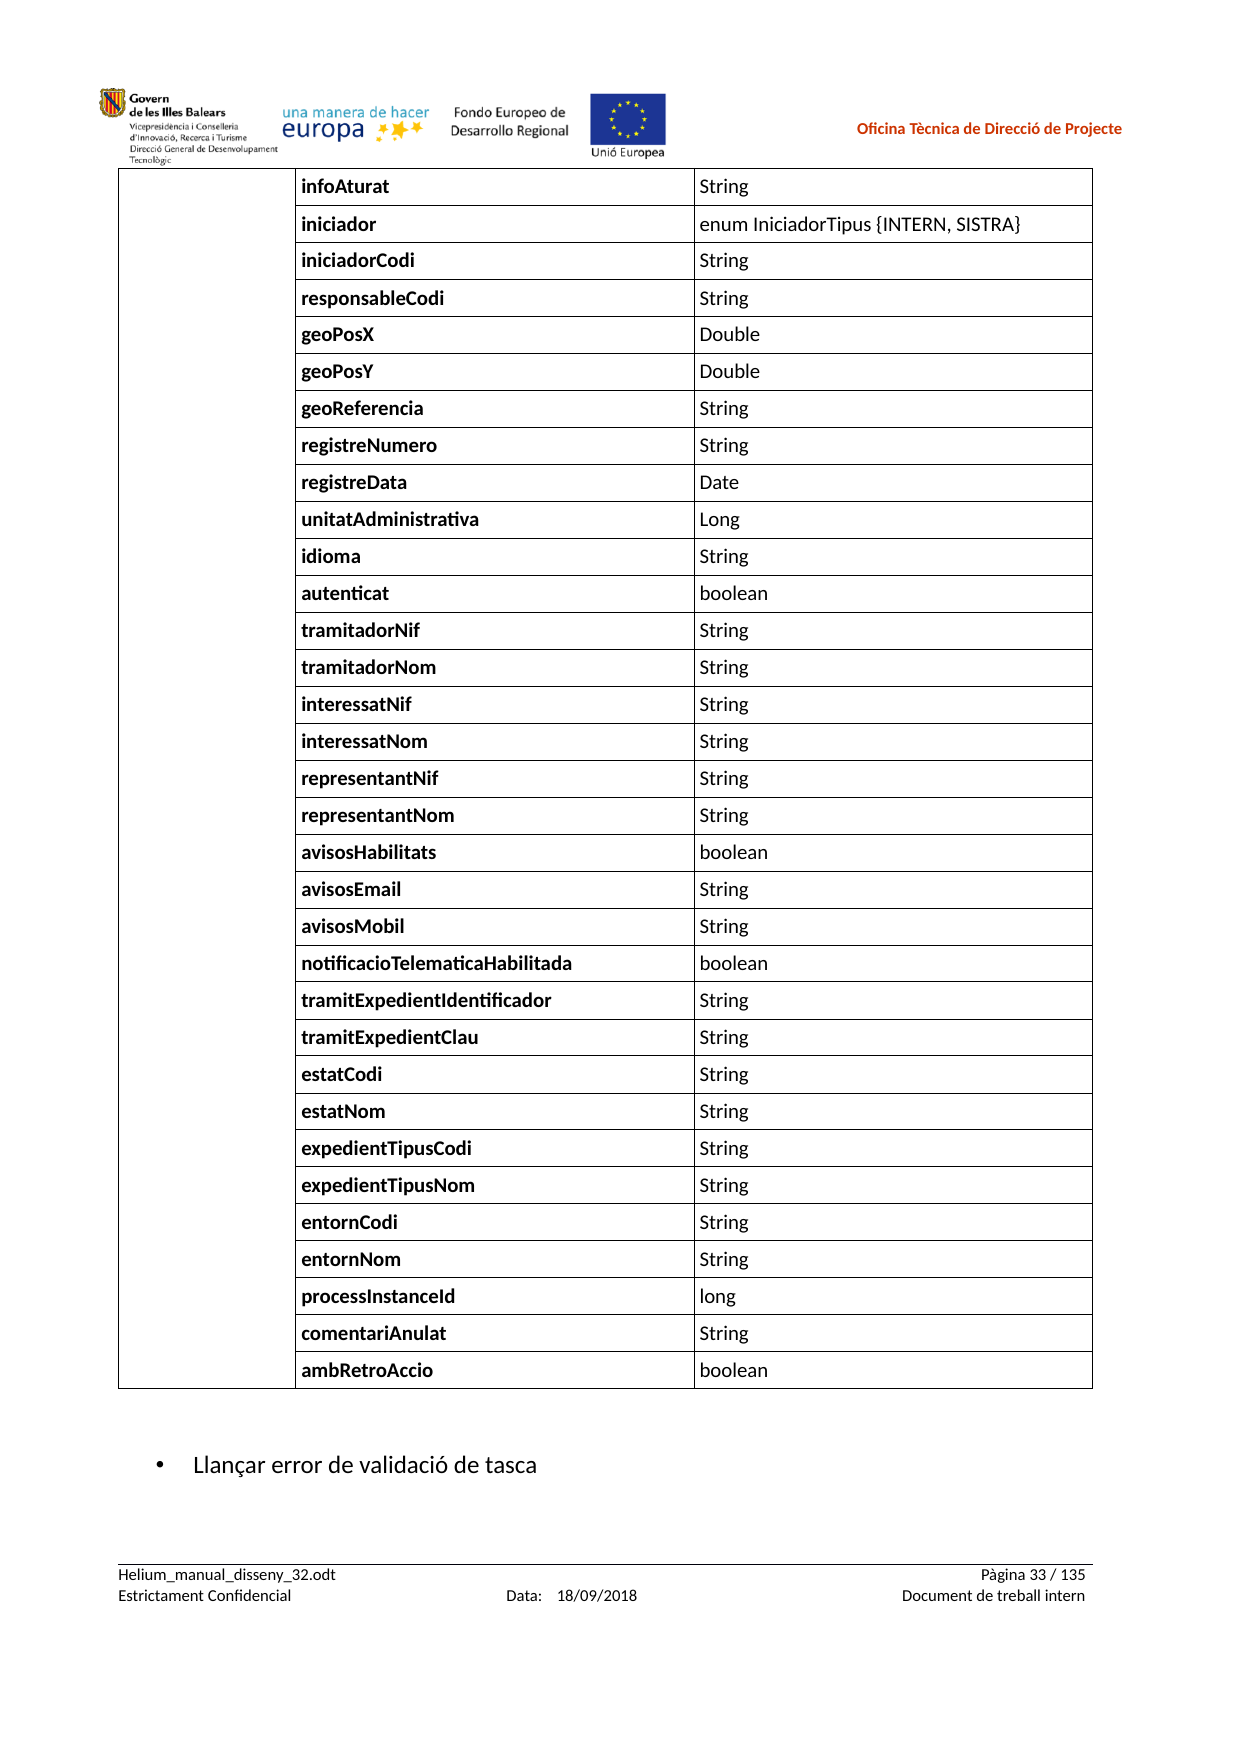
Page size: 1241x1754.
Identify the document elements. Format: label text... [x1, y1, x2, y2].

table_cell comentariAnulat [296, 1315, 694, 1351]
table_cell geoPosY [296, 354, 694, 390]
table_cell String [695, 243, 1092, 279]
table_cell expedientTipusNom [296, 1167, 694, 1203]
table_cell Date [695, 465, 1092, 501]
table_cell String [695, 872, 1092, 907]
table_cell String [695, 1056, 1092, 1092]
table_cell String [695, 613, 1092, 649]
table_cell String [695, 724, 1092, 759]
table_cell String [695, 391, 1092, 427]
table_cell boolean [695, 835, 1092, 871]
table_cell tramitadorNif [296, 613, 694, 649]
table_cell autenticat [296, 576, 694, 612]
table_cell avisosEmail [296, 872, 694, 907]
table_cell unitatAdministrativa [296, 502, 694, 538]
table_cell infoAturat [296, 169, 694, 205]
table_cell String [695, 1130, 1092, 1166]
table_cell String [695, 761, 1092, 797]
table_cell geoReferencia [296, 391, 694, 427]
list Llançar error de validació de tasca [156, 1449, 1122, 1480]
table_cell interessatNom [296, 724, 694, 759]
table_cell String [695, 428, 1092, 464]
table_cell String [695, 280, 1092, 316]
picture [99, 87, 668, 166]
table_cell entornNom [296, 1241, 694, 1277]
table_cell boolean [695, 576, 1092, 612]
table_cell tramitExpedientClau [296, 1020, 694, 1055]
table_cell iniciadorCodi [296, 243, 694, 279]
table_cell String [695, 687, 1092, 723]
table_cell [119, 169, 295, 1388]
table_cell representantNom [296, 798, 694, 833]
table_cell expedientTipusCodi [296, 1130, 694, 1166]
table_cell boolean [695, 1352, 1092, 1388]
table_cell avisosHabilitats [296, 835, 694, 871]
table_cell idioma [296, 539, 694, 575]
table_cell String [695, 982, 1092, 1018]
table_cell geoPosX [296, 317, 694, 353]
table_cell Double [695, 354, 1092, 390]
table_cell ambRetroAccio [296, 1352, 694, 1388]
table_cell registreNumero [296, 428, 694, 464]
table_cell String [695, 909, 1092, 944]
table_cell String [695, 1315, 1092, 1351]
table_cell tramitadorNom [296, 650, 694, 686]
table_cell estatCodi [296, 1056, 694, 1092]
table_cell String [695, 1094, 1092, 1129]
table_cell String [695, 169, 1092, 205]
table_cell representantNif [296, 761, 694, 797]
table_cell interessatNif [296, 687, 694, 723]
table_cell String [695, 539, 1092, 575]
table_cell String [695, 1241, 1092, 1277]
table_cell String [695, 1204, 1092, 1240]
table_cell iniciador [296, 206, 694, 242]
table_cell String [695, 798, 1092, 833]
table_cell String [695, 650, 1092, 686]
table_cell responsableCodi [296, 280, 694, 316]
table_cell tramitExpedientIdentificador [296, 982, 694, 1018]
table_cell Long [695, 502, 1092, 538]
table_cell enum IniciadorTipus {INTERN, SISTRA} [695, 206, 1092, 242]
table_cell entornCodi [296, 1204, 694, 1240]
table_cell Double [695, 317, 1092, 353]
table_cell avisosMobil [296, 909, 694, 944]
table_cell estatNom [296, 1094, 694, 1129]
table_cell String [695, 1167, 1092, 1203]
table_cell processInstanceId [296, 1278, 694, 1314]
table_cell String [695, 1020, 1092, 1055]
table_cell boolean [695, 946, 1092, 981]
table_cell notificacioTelematicaHabilitada [296, 946, 694, 981]
table_cell long [695, 1278, 1092, 1314]
table_cell registreData [296, 465, 694, 501]
